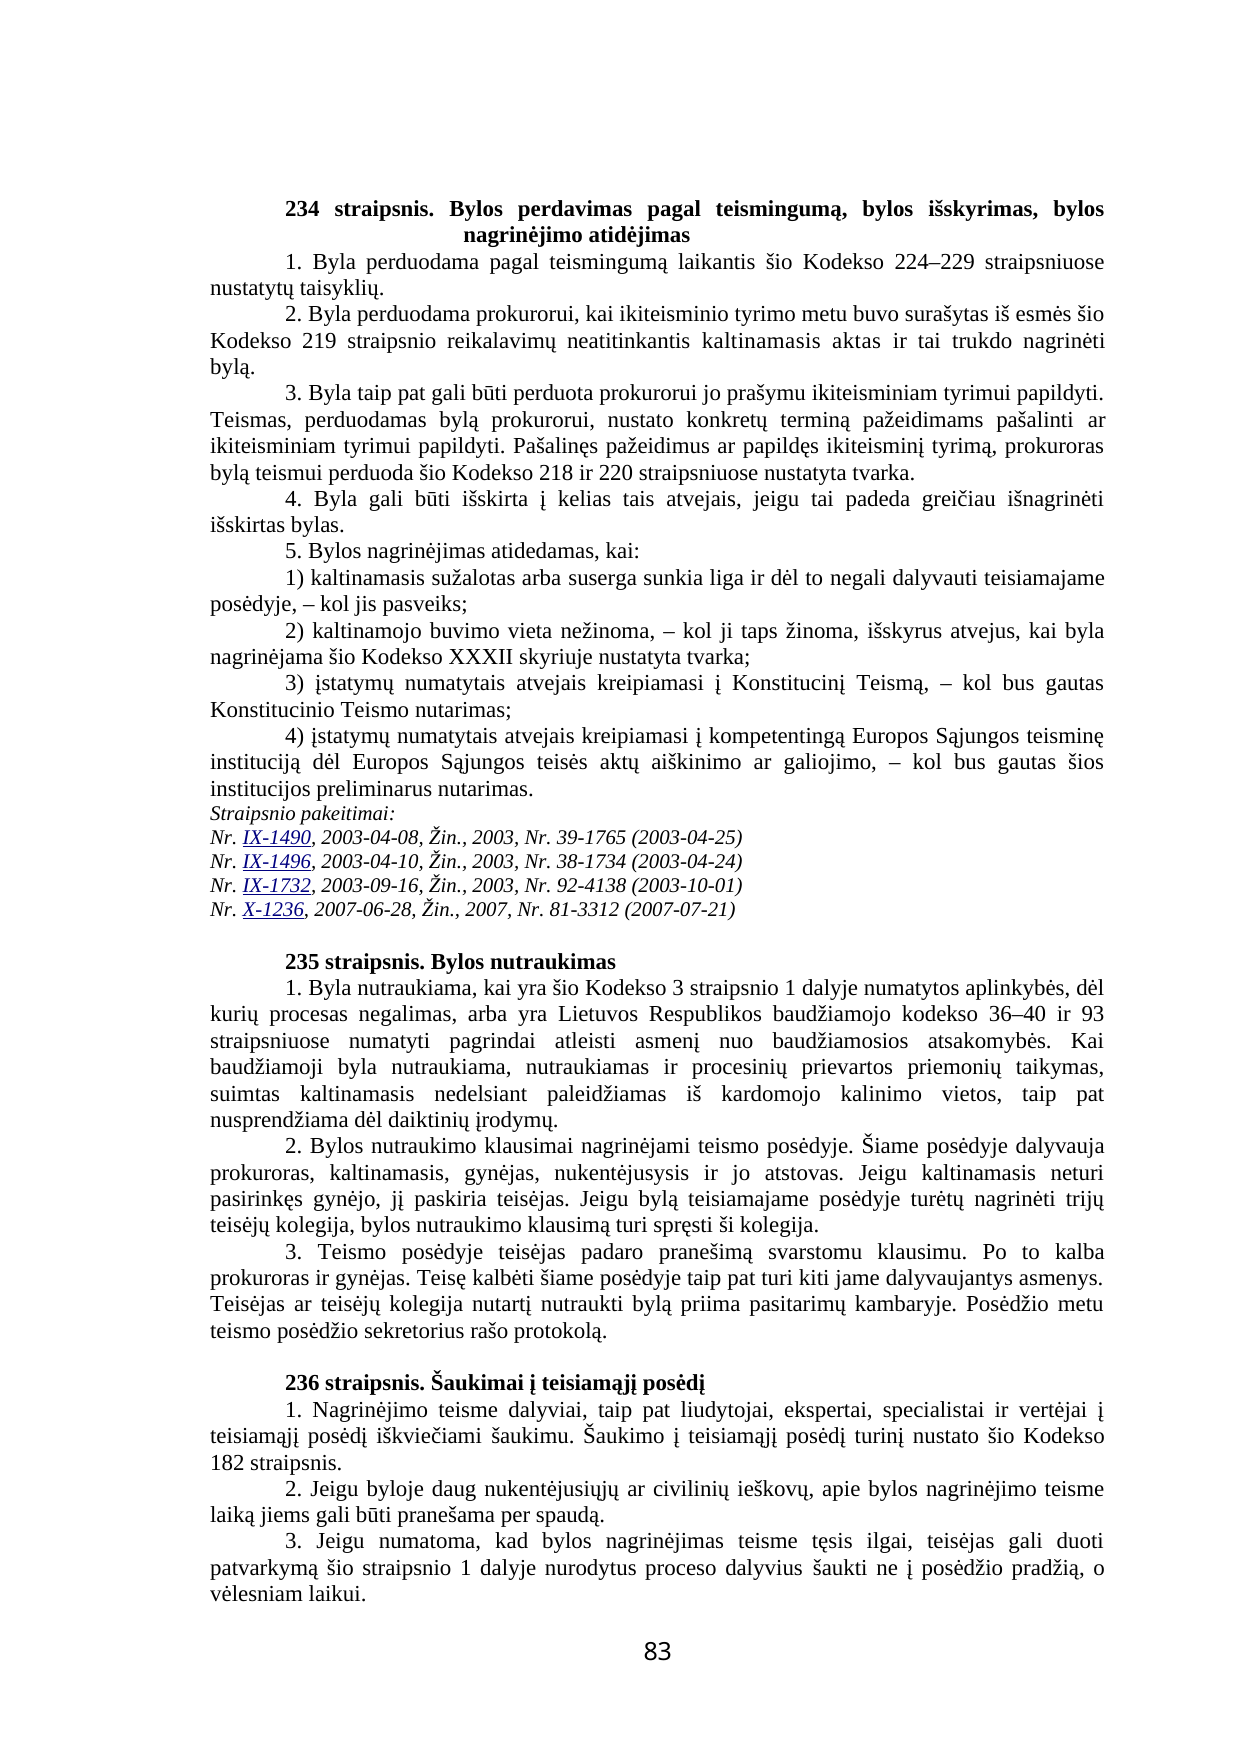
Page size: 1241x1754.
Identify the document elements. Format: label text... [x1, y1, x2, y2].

text 4. Byla gali būti išskirta į kelias tais atvejais, jeigu tai padeda greičiau išnagrinėti išskirtas bylas. [210, 485, 1106, 538]
text 2. Byla perduodama prokurorui, kai ikiteisminio tyrimo metu buvo surašytas iš esmės šio Kodekso 219 straipsnio reikalavimų neatitinkantis kaltinamasis aktas ir tai trukdo nagrinėti bylą. [210, 300, 1106, 379]
text 5. Bylos nagrinėjimas atidedamas, kai: [210, 538, 1106, 564]
text Nr. IX-1732, 2003-09-16, Žin., 2003, Nr. 92-4138 (2003-10-01) [210, 873, 1106, 897]
text 3. Jeigu numatoma, kad bylos nagrinėjimas teisme tęsis ilgai, teisėjas gali duoti patvarkymą šio straipsnio 1 dalyje nurodytus proceso dalyvius šaukti ne į posėdžio pradžią, o vėlesniam laikui. [210, 1528, 1106, 1607]
text 1. Byla nutraukiama, kai yra šio Kodekso 3 straipsnio 1 dalyje numatytos aplinkybės, dėl kurių procesas negalimas, arba yra Lietuvos Respublikos baudžiamojo kodekso 36–40 ir 93 straipsniuose numatyti pagrindai atleisti asmenį nuo baudžiamosios atsakomybės. Kai baudžiamoji byla nutraukiama, nutraukiamas ir procesinių prievartos priemonių taikymas, suimtas kaltinamasis nedelsiant paleidžiamas iš kardomojo kalinimo vietos, taip pat nusprendžiama dėl daiktinių įrodymų. [210, 974, 1106, 1132]
text 3. Byla taip pat gali būti perduota prokurorui jo prašymu ikiteisminiam tyrimui papildyti. Teismas, perduodamas bylą prokurorui, nustato konkretų terminą pažeidimams pašalinti ar ikiteisminiam tyrimui papildyti. Pašalinęs pažeidimus ar papildęs ikiteisminį tyrimą, prokuroras bylą teismui perduoda šio Kodekso 218 ir 220 straipsniuose nustatyta tvarka. [210, 379, 1106, 485]
text 2. Bylos nutraukimo klausimai nagrinėjami teismo posėdyje. Šiame posėdyje dalyvauja prokuroras, kaltinamasis, gynėjas, nukentėjusysis ir jo atstovas. Jeigu kaltinamasis neturi pasirinkęs gynėjo, jį paskiria teisėjas. Jeigu bylą teisiamajame posėdyje turėtų nagrinėti trijų teisėjų kolegija, bylos nutraukimo klausimą turi spręsti ši kolegija. [210, 1132, 1106, 1238]
text 2) kaltinamojo buvimo vieta nežinoma, – kol ji taps žinoma, išskyrus atvejus, kai byla nagrinėjama šio Kodekso XXXII skyriuje nustatyta tvarka; [210, 617, 1106, 669]
text 1. Byla perduodama pagal teismingumą laikantis šio Kodekso 224–229 straipsniuose nustatytų taisyklių. [210, 248, 1106, 300]
text Straipsnio pakeitimai: [210, 801, 1106, 825]
text Nr. IX-1496, 2003-04-10, Žin., 2003, Nr. 38-1734 (2003-04-24) [210, 849, 1106, 873]
text 1. Nagrinėjimo teisme dalyviai, taip pat liudytojai, ekspertai, specialistai ir vertėjai į teisiamąjį posėdį iškviečiami šaukimu. Šaukimo į teisiamąjį posėdį turinį nustato šio Kodekso 182 straipsnis. [210, 1396, 1106, 1475]
text 235 straipsnis. Bylos nutraukimas [210, 948, 1106, 974]
text 4) įstatymų numatytais atvejais kreipiamasi į kompetentingą Europos Sąjungos teisminę instituciją dėl Europos Sąjungos teisės aktų aiškinimo ar galiojimo, – kol bus gautas šios institucijos preliminarus nutarimas. [210, 722, 1106, 801]
text Nr. X-1236, 2007-06-28, Žin., 2007, Nr. 81-3312 (2007-07-21) [210, 897, 1106, 921]
text 236 straipsnis. Šaukimai į teisiamąjį posėdį [210, 1369, 1106, 1396]
text 3) įstatymų numatytais atvejais kreipiamasi į Konstitucinį Teismą, – kol bus gautas Konstitucinio Teismo nutarimas; [210, 669, 1106, 722]
text Nr. IX-1490, 2003-04-08, Žin., 2003, Nr. 39-1765 (2003-04-25) [210, 825, 1106, 849]
text 3. Teismo posėdyje teisėjas padaro pranešimą svarstomu klausimu. Po to kalba prokuroras ir gynėjas. Teisę kalbėti šiame posėdyje taip pat turi kiti jame dalyvaujantys asmenys. Teisėjas ar teisėjų kolegija nutartį nutraukti bylą priima pasitarimų kambaryje. Posėdžio metu teismo posėdžio sekretorius rašo protokolą. [210, 1238, 1106, 1343]
text 2. Jeigu byloje daug nukentėjusiųjų ar civilinių ieškovų, apie bylos nagrinėjimo teisme laiką jiems gali būti pranešama per spaudą. [210, 1475, 1106, 1528]
text 234 straipsnis. Bylos perdavimas pagal teismingumą, bylos išskyrimas, bylos nagrinėjimo atidėjimas [285, 195, 1106, 248]
text 1) kaltinamasis sužalotas arba suserga sunkia liga ir dėl to negali dalyvauti teisiamajame posėdyje, – kol jis pasveiks; [210, 564, 1106, 617]
